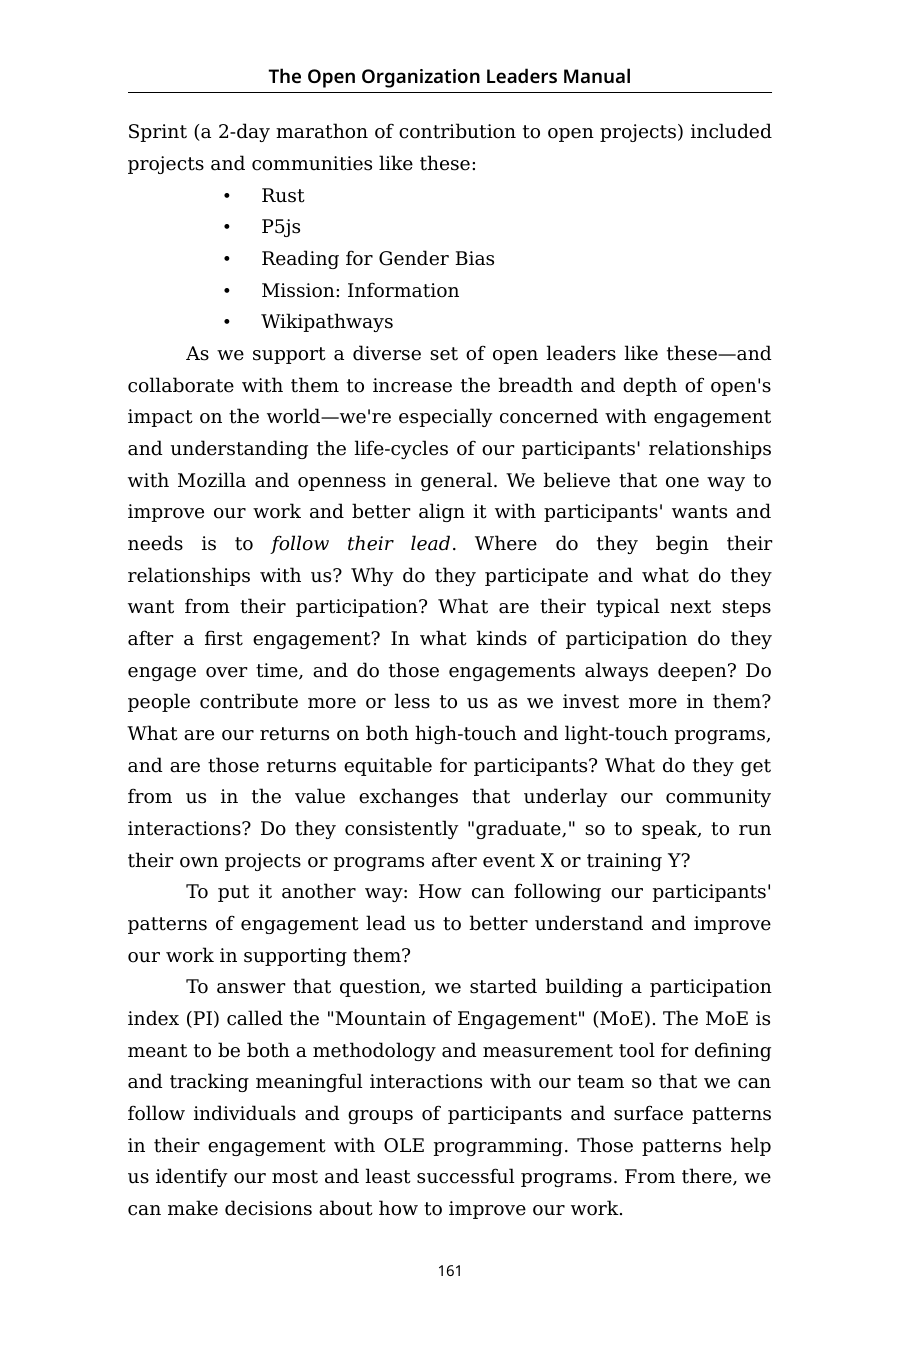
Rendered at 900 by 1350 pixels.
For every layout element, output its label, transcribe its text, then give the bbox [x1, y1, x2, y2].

text To answer that question, we started building a participation index (PI) called the "Mountain of Engagement" (MoE). The MoE is meant to be both a methodology and measurement tool for defining and tracking meaningful interactions with our team so that we can follow individuals and groups of participants and surface patterns in their engagement with OLE programming. Those patterns help us identify our most and least successful programs. From there, we can make decisions about how to improve our work. [127, 976, 772, 1220]
list Mission: Information [223, 280, 772, 302]
list Reading for Gender Bias [223, 248, 772, 270]
list Rust [223, 185, 772, 207]
list P5js [223, 216, 772, 238]
list Wikipathways [223, 311, 772, 333]
text Sprint (a 2-day marathon of contribution to open projects) included projects and communities like these: [127, 121, 772, 175]
text As we support a diverse set of open leaders like these—and collaborate with them to increase the breadth and depth of open's impact on the world—we're especially concerned with engagement and understanding the life-cycles of our participants' relationships with Mozilla and openness in general. We believe that one way to improve our work and better align it with participants' wants and needs is to follow their lead. Where do they begin their relationships with us? Why do they participate and what do they want from their participation? What are their typical next steps after a first engagement? In what kinds of participation do they engage over time, and do those engagements always deepen? Do people contribute more or less to us as we invest more in them? What are our returns on both high-touch and light-touch programs, and are those returns equitable for participants? What do they get from us in the value exchanges that underlay our community interactions? Do they consistently "graduate," so to speak, to run their own projects or programs after event X or training Y? [127, 343, 772, 872]
text To put it another way: How can following our participants' patterns of engagement lead us to better understand and improve our work in supporting them? [127, 881, 772, 967]
